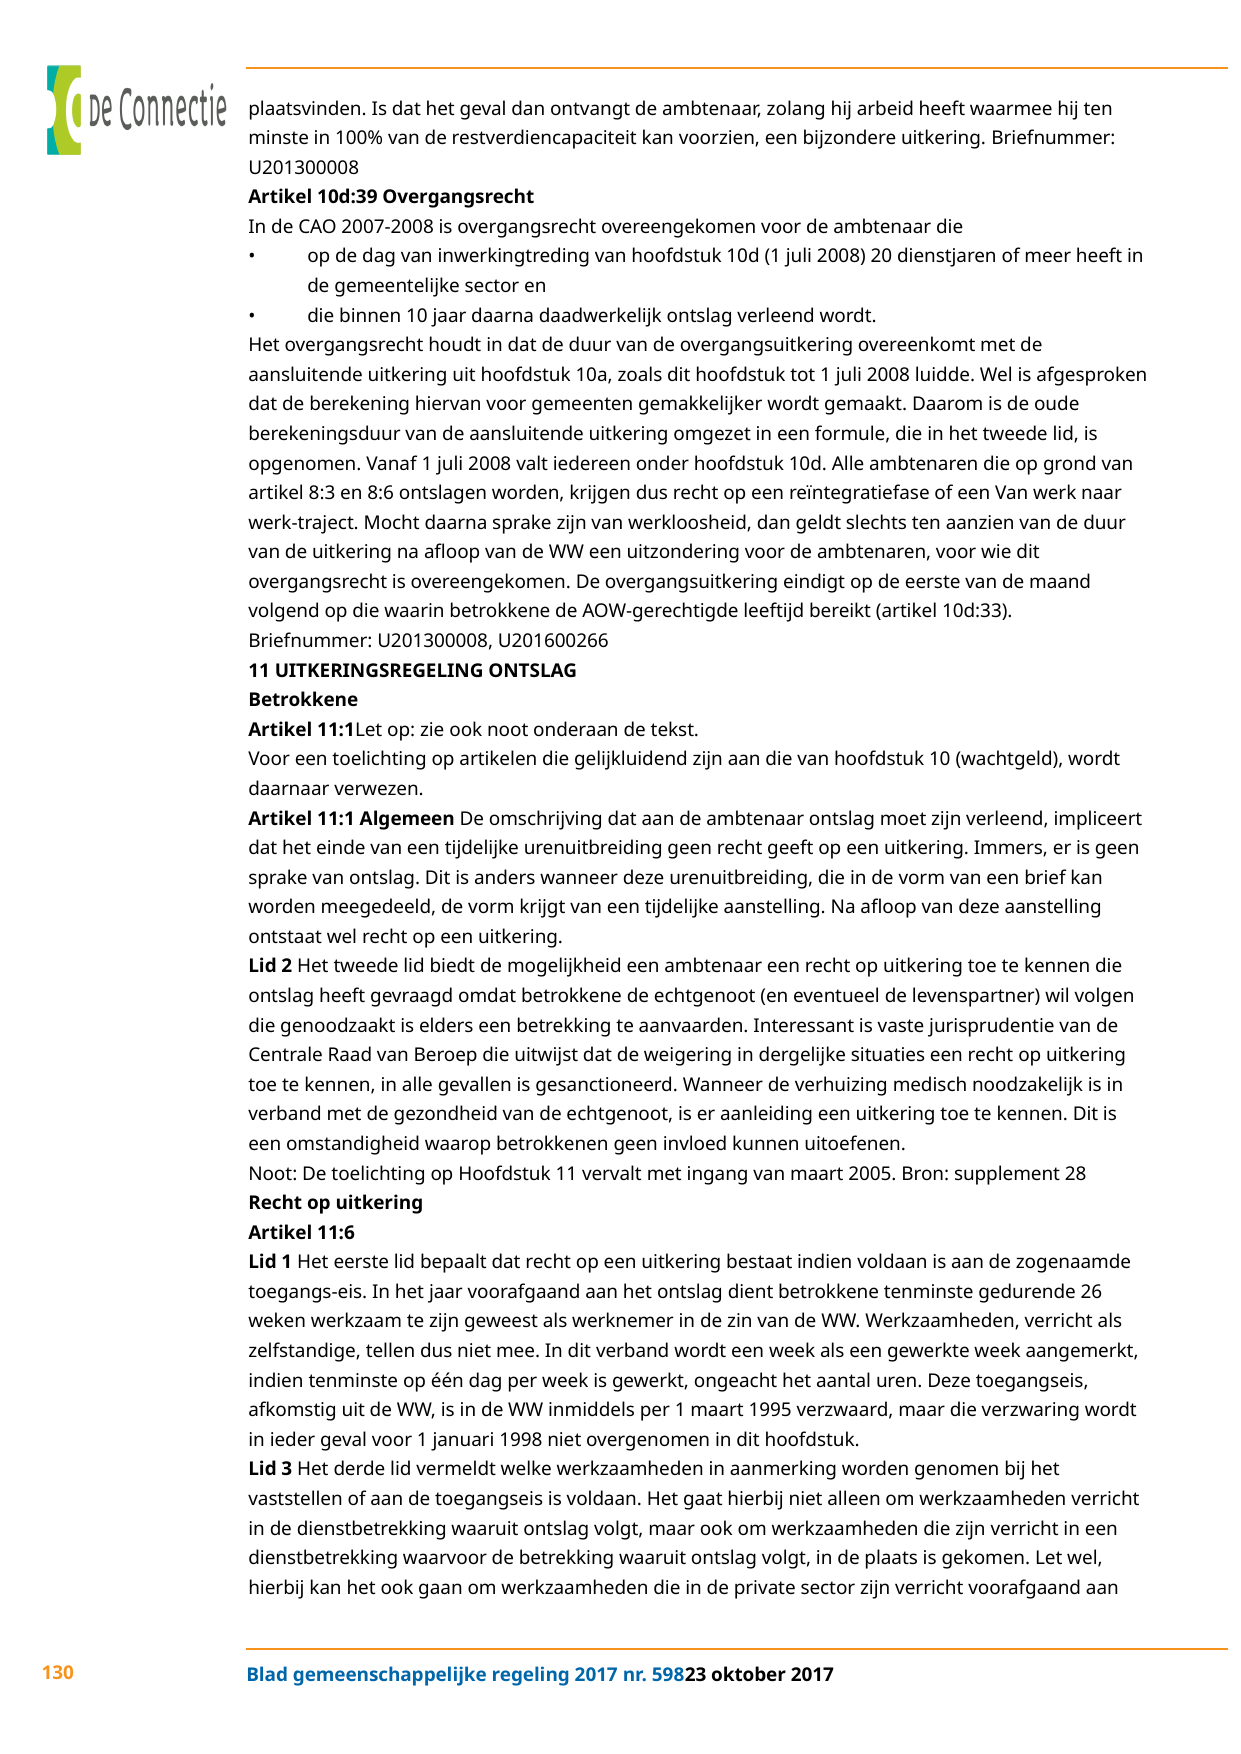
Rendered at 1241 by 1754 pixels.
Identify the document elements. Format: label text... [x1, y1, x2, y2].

text Artikel 11:1Let op: zie ook noot onderaan de tekst. [248, 716, 1152, 742]
text Het overgangsrecht houdt in dat de duur van de overgangsuitkering overeenkomt met de aansluitende uitkering uit hoofdstuk 10a, zoals dit hoofdstuk tot 1 juli 2008 luidde. Wel is afgesproken dat de berekening hiervan voor gemeenten gemakkelijker wordt gemaakt. Daarom is de oude berekeningsduur van de aansluitende uitkering omgezet in een formule, die in het tweede lid, is opgenomen. Vanaf 1 juli 2008 valt iedereen onder hoofdstuk 10d. Alle ambtenaren die op grond van artikel 8:3 en 8:6 ontslagen worden, krijgen dus recht op een reïntegratiefase of een Van werk naar werk-traject. Mocht daarna sprake zijn van werkloosheid, dan geldt slechts ten aanzien van de duur van de uitkering na afloop van de WW een uitzondering voor de ambtenaren, voor wie dit overgangsrecht is overeengekomen. De overgangsuitkering eindigt op de eerste van de maand volgend op die waarin betrokkene de AOW-gerechtigde leeftijd bereikt (artikel 10d:33). [248, 331, 1152, 623]
text plaatsvinden. Is dat het geval dan ontvangt de ambtenaar, zolang hij arbeid heeft waarmee hij ten minste in 100% van de restverdiencapaciteit kan voorzien, een bijzondere uitkering. Briefnummer: U201300008 [248, 95, 1152, 180]
list die binnen 10 jaar daarna daadwerkelijk ontslag verleend wordt. [248, 302, 1152, 328]
text In de CAO 2007-2008 is overgangsrecht overeengekomen voor de ambtenaar die [248, 213, 1152, 239]
text 11 UITKERINGSREGELING ONTSLAG [248, 657, 1152, 683]
text Artikel 11:6 [248, 1219, 1152, 1245]
text Recht op uitkering [248, 1189, 1152, 1215]
text Artikel 11:1 Algemeen De omschrijving dat aan de ambtenaar ontslag moet zijn verleend, impliceert dat het einde van een tijdelijke urenuitbreiding geen recht geeft op een uitkering. Immers, er is geen sprake van ontslag. Dit is anders wanneer deze urenuitbreiding, die in de vorm van een brief kan worden meegedeeld, de vorm krijgt van een tijdelijke aanstelling. Na afloop van deze aanstelling ontstaat wel recht op een uitkering. [248, 805, 1152, 949]
text Lid 1 Het eerste lid bepaalt dat recht op een uitkering bestaat indien voldaan is aan de zogenaamde toegangs-eis. In het jaar voorafgaand aan het ontslag dient betrokkene tenminste gedurende 26 weken werkzaam te zijn geweest als werknemer in de zin van de WW. Werkzaamheden, verricht als zelfstandige, tellen dus niet mee. In dit verband wordt een week als een gewerkte week aangemerkt, indien tenminste op één dag per week is gewerkt, ongeacht het aantal uren. Deze toegangseis, afkomstig uit de WW, is in de WW inmiddels per 1 maart 1995 verzwaard, maar die verzwaring wordt in ieder geval voor 1 januari 1998 niet overgenomen in dit hoofdstuk. [248, 1248, 1152, 1452]
picture [41, 47, 231, 172]
text Voor een toelichting op artikelen die gelijkluidend zijn aan die van hoofdstuk 10 (wachtgeld), wordt daarnaar verwezen. [248, 746, 1152, 801]
text Artikel 10d:39 Overgangsrecht [248, 183, 1152, 209]
text Lid 3 Het derde lid vermeldt welke werkzaamheden in aanmerking worden genomen bij het vaststellen of aan de toegangseis is voldaan. Het gaat hierbij niet alleen om werkzaamheden verricht in de dienstbetrekking waaruit ontslag volgt, maar ook om werkzaamheden die zijn verricht in een dienstbetrekking waarvoor de betrekking waaruit ontslag volgt, in de plaats is gekomen. Let wel, hierbij kan het ook gaan om werkzaamheden die in de private sector zijn verricht voorafgaand aan [248, 1456, 1152, 1600]
text Lid 2 Het tweede lid biedt de mogelijkheid een ambtenaar een recht op uitkering toe te kennen die ontslag heeft gevraagd omdat betrokkene de echtgenoot (en eventueel de levenspartner) wil volgen die genoodzaakt is elders een betrekking te aanvaarden. Interessant is vaste jurisprudentie van de Centrale Raad van Beroep die uitwijst dat de weigering in dergelijke situaties een recht op uitkering toe te kennen, in alle gevallen is gesanctioneerd. Wanneer de verhuizing medisch noodzakelijk is in verband met de gezondheid van de echtgenoot, is er aanleiding een uitkering toe te kennen. Dit is een omstandigheid waarop betrokkenen geen invloed kunnen uitoefenen. [248, 953, 1152, 1156]
text Betrokkene [248, 686, 1152, 712]
list op de dag van inwerkingtreding van hoofdstuk 10d (1 juli 2008) 20 dienstjaren of meer heeft in de gemeentelijke sector en [248, 243, 1152, 298]
text Noot: De toelichting op Hoofdstuk 11 vervalt met ingang van maart 2005. Bron: supplement 28 [248, 1160, 1152, 1186]
text Briefnummer: U201300008, U201600266 [248, 627, 1152, 653]
